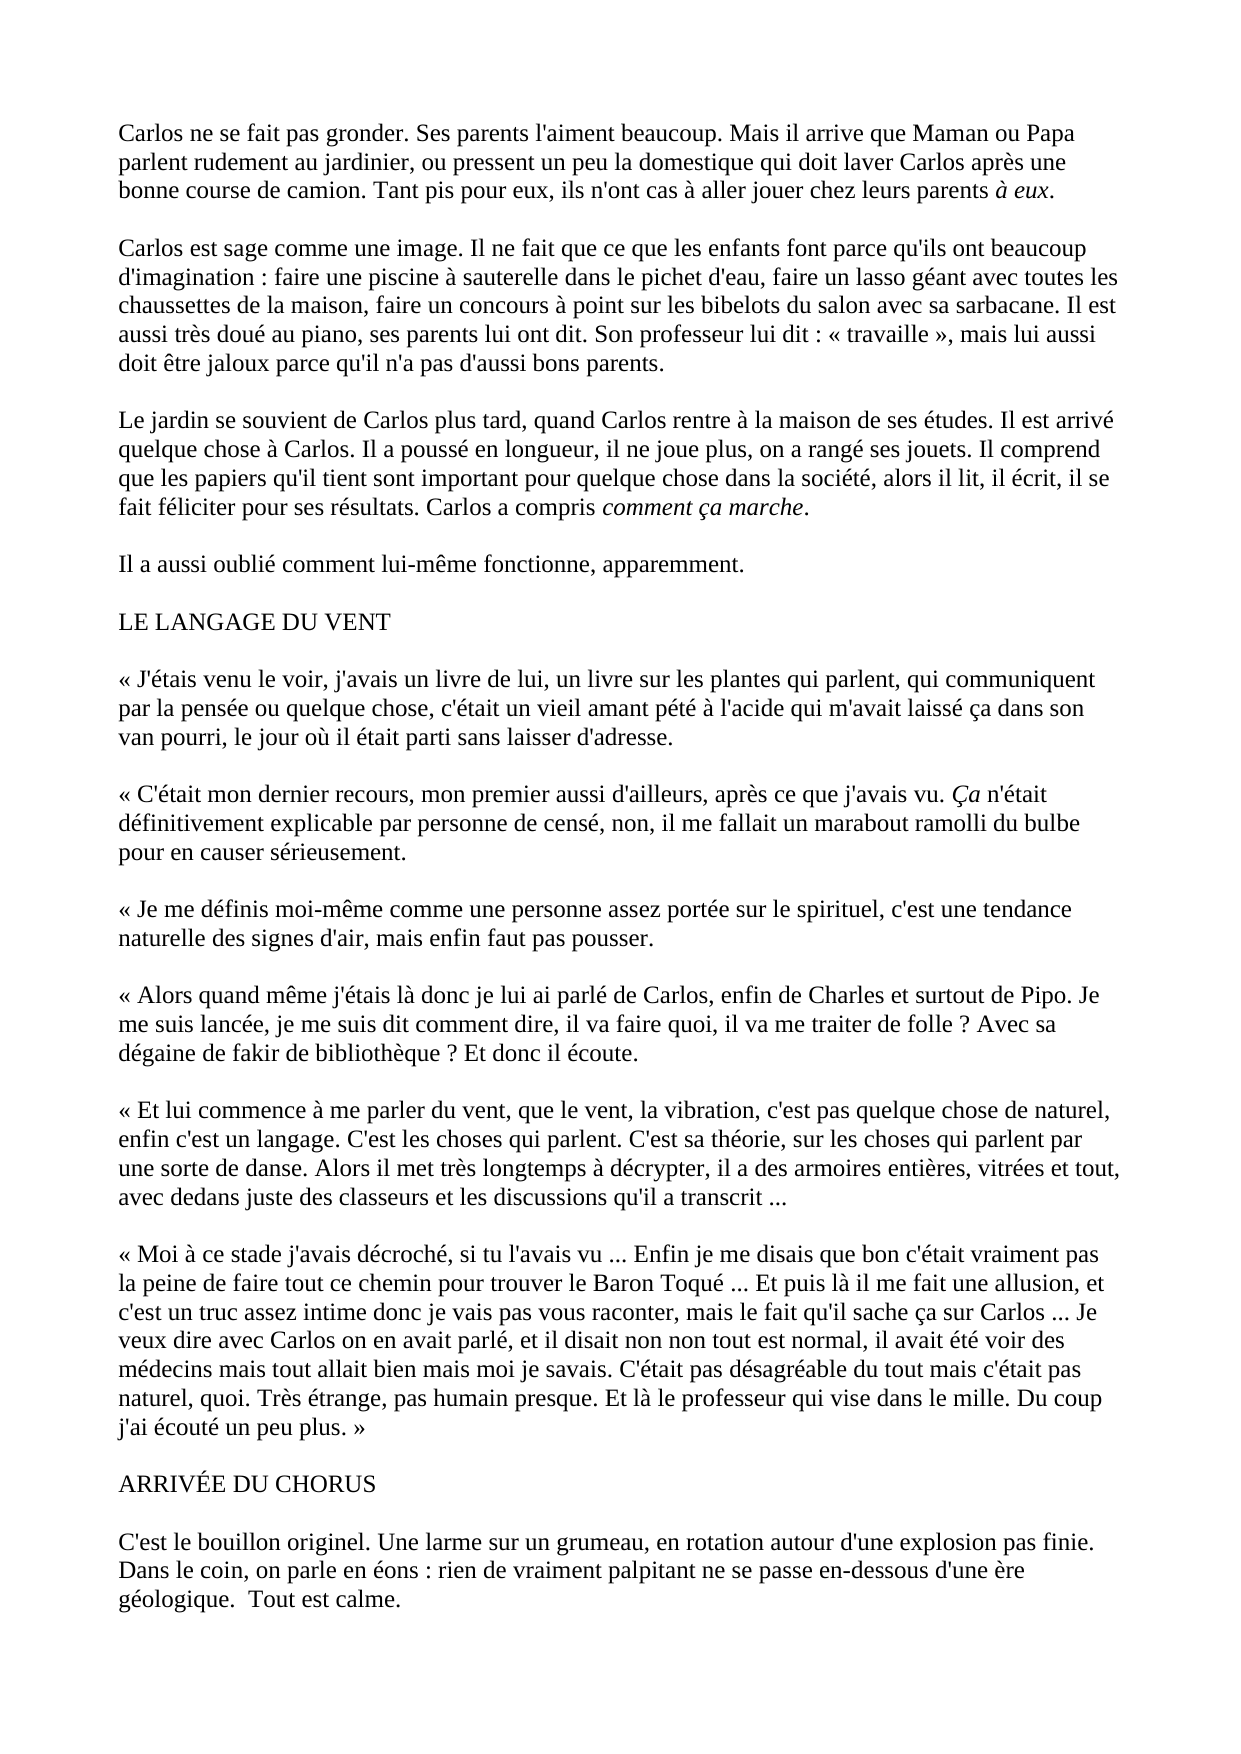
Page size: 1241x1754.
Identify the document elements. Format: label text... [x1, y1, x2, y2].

text Il a aussi oublié comment lui-même fonctionne, apparemment. [118, 549, 1122, 578]
text Le jardin se souvient de Carlos plus tard, quand Carlos rentre à la maison de ses études. Il est arrivé quelque chose à Carlos. Il a poussé en longueur, il ne joue plus, on a rangé ses jouets. Il comprend que les papiers qu'il tient sont important pour quelque chose dans la société, alors il lit, il écrit, il se fait féliciter pour ses résultats. Carlos a compris comment ça marche. [118, 406, 1122, 521]
text C'est le bouillon originel. Une larme sur un grumeau, en rotation autour d'une explosion pas finie. Dans le coin, on parle en éons : rien de vraiment palpitant ne se passe en-dessous d'une ère géologique. Tout est calme. [118, 1527, 1122, 1613]
text « Je me définis moi-même comme une personne assez portée sur le spirituel, c'est une tendance naturelle des signes d'air, mais enfin faut pas pousser. [118, 894, 1122, 952]
text Carlos est sage comme une image. Il ne fait que ce que les enfants font parce qu'ils ont beaucoup d'imagination : faire une piscine à sauterelle dans le pichet d'eau, faire un lasso géant avec toutes les chaussettes de la maison, faire un concours à point sur les bibelots du salon avec sa sarbacane. Il est aussi très doué au piano, ses parents lui ont dit. Son professeur lui dit : « travaille », mais lui aussi doit être jaloux parce qu'il n'a pas d'aussi bons parents. [118, 233, 1122, 377]
text « Alors quand même j'étais là donc je lui ai parlé de Carlos, enfin de Charles et surtout de Pipo. Je me suis lancée, je me suis dit comment dire, il va faire quoi, il va me traiter de folle ? Avec sa dégaine de fakir de bibliothèque ? Et donc il écoute. [118, 981, 1122, 1067]
text Carlos ne se fait pas gronder. Ses parents l'aiment beaucoup. Mais il arrive que Maman ou Papa parlent rudement au jardinier, ou pressent un peu la domestique qui doit laver Carlos après une bonne course de camion. Tant pis pour eux, ils n'ont cas à aller jouer chez leurs parents à eux. [118, 118, 1122, 204]
text « J'étais venu le voir, j'avais un livre de lui, un livre sur les plantes qui parlent, qui communiquent par la pensée ou quelque chose, c'était un vieil amant pété à l'acide qui m'avait laissé ça dans son van pourri, le jour où il était parti sans laisser d'adresse. [118, 664, 1122, 751]
text « C'était mon dernier recours, mon premier aussi d'ailleurs, après ce que j'avais vu. Ça n'était définitivement explicable par personne de censé, non, il me fallait un marabout ramolli du bulbe pour en causer sérieusement. [118, 779, 1122, 866]
text « Et lui commence à me parler du vent, que le vent, la vibration, c'est pas quelque chose de naturel, enfin c'est un langage. C'est les choses qui parlent. C'est sa théorie, sur les choses qui parlent par une sorte de danse. Alors il met très longtemps à décrypter, il a des armoires entières, vitrées et tout, avec dedans juste des classeurs et les discussions qu'il a transcrit ... [118, 1096, 1122, 1211]
text ARRIVÉE DU CHORUS [118, 1469, 1122, 1498]
text LE LANGAGE DU VENT [118, 607, 1122, 636]
text « Moi à ce stade j'avais décroché, si tu l'avais vu ... Enfin je me disais que bon c'était vraiment pas la peine de faire tout ce chemin pour trouver le Baron Toqué ... Et puis là il me fait une allusion, et c'est un truc assez intime donc je vais pas vous raconter, mais le fait qu'il sache ça sur Carlos ... Je veux dire avec Carlos on en avait parlé, et il disait non non tout est normal, il avait été voir des médecins mais tout allait bien mais moi je savais. C'était pas désagréable du tout mais c'était pas naturel, quoi. Très étrange, pas humain presque. Et là le professeur qui vise dans le mille. Du coup j'ai écouté un peu plus. » [118, 1239, 1122, 1441]
